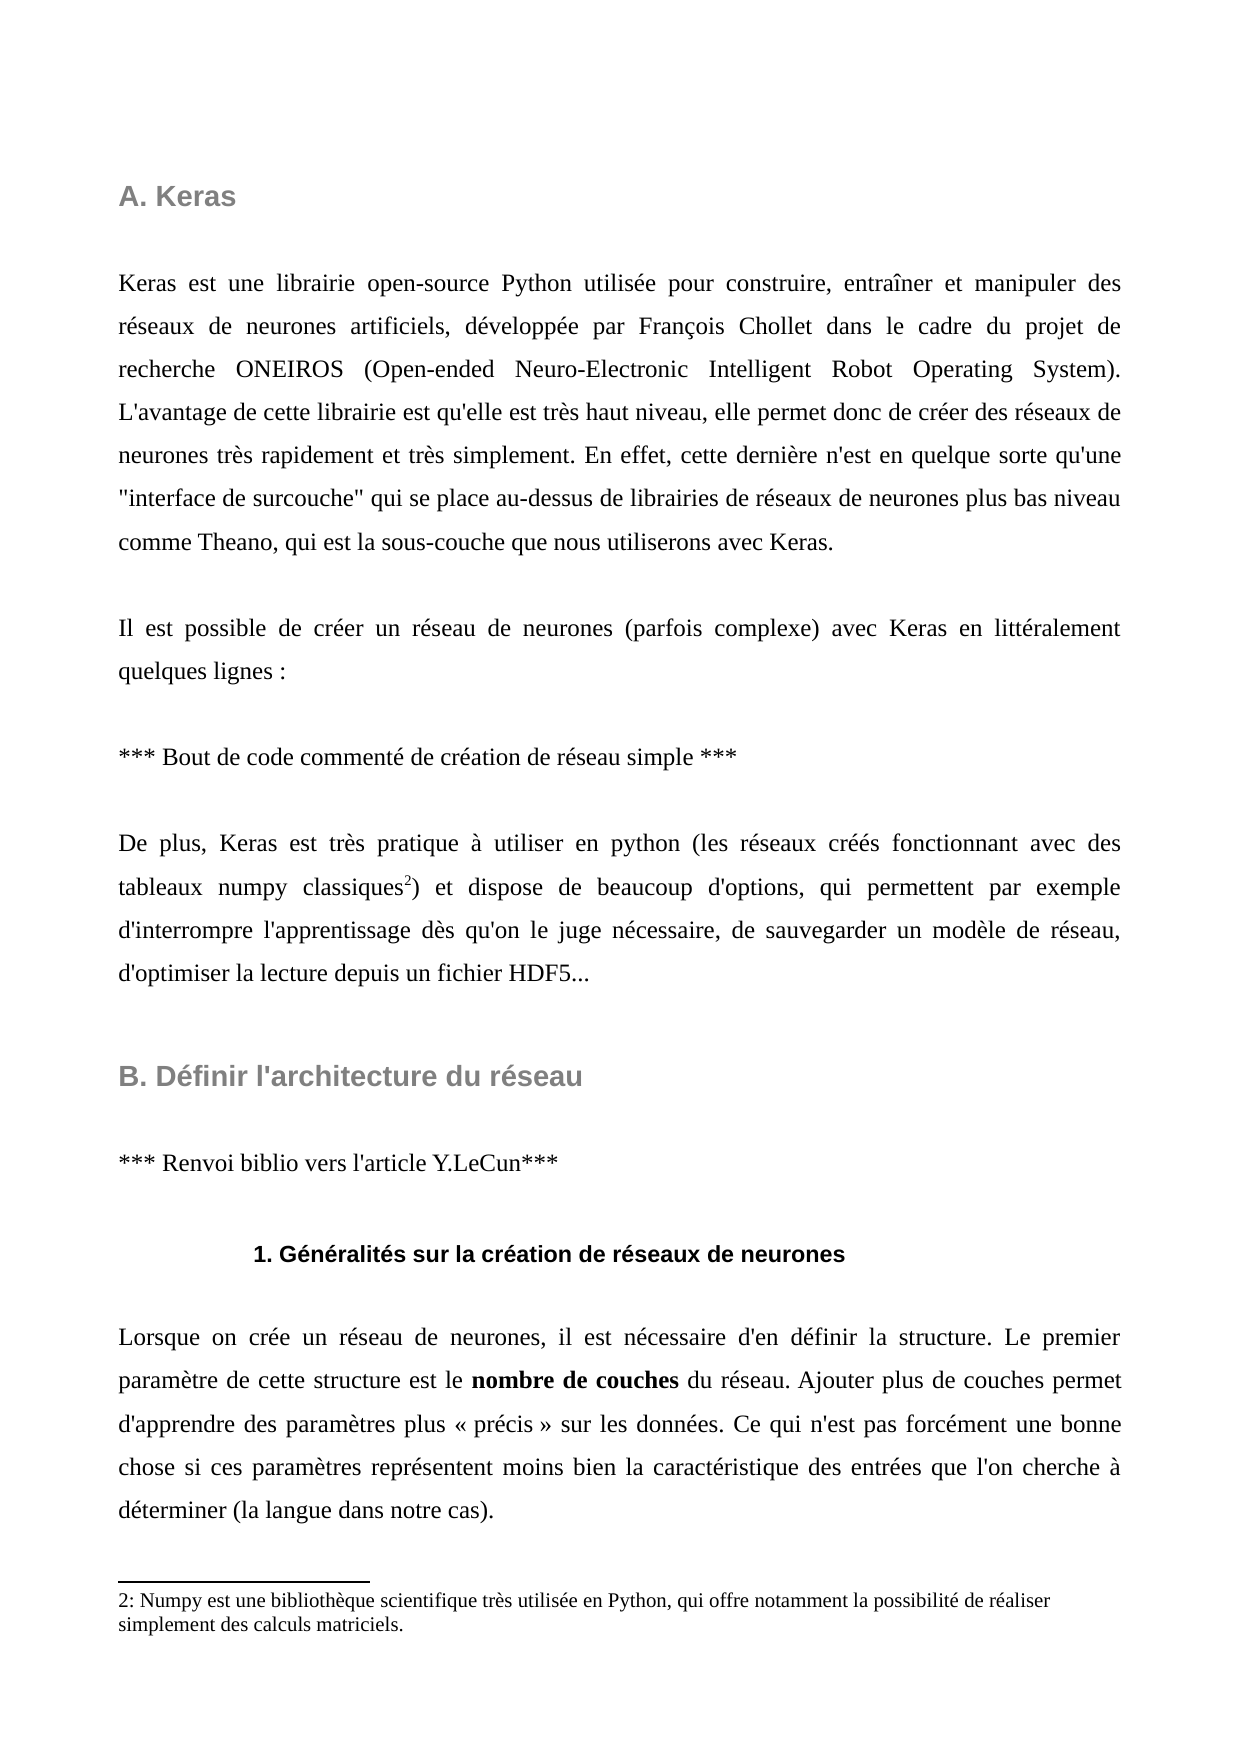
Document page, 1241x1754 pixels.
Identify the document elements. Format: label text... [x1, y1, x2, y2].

text *** Bout de code commenté de création de réseau simple *** [118, 742, 1122, 771]
text *** Renvoi biblio vers l'article Y.LeCun*** [118, 1148, 1122, 1177]
text Il est possible de créer un réseau de neurones (parfois complexe) avec Keras en littéralement quelques lignes : [118, 613, 1122, 685]
text Keras est une librairie open-source Python utilisée pour construire, entraîner et manipuler des réseaux de neurones artificiels, développée par François Chollet dans le cadre du projet de recherche ONEIROS (Open-ended Neuro-Electronic Intelligent Robot Operating System). L'avantage de cette librairie est qu'elle est très haut niveau, elle permet donc de créer des réseaux de neurones très rapidement et très simplement. En effet, cette dernière n'est en quelque sorte qu'une "interface de surcouche" qui se place au-dessus de librairies de réseaux de neurones plus bas niveau comme Theano, qui est la sous-couche que nous utiliserons avec Keras. [118, 268, 1122, 555]
subtitle B. Définir l'architecture du réseau [118, 1059, 1122, 1092]
subtitle 1. Généralités sur la création de réseaux de neurones [118, 1240, 1122, 1267]
text De plus, Keras est très pratique à utiliser en python (les réseaux créés fonctionnant avec des tableaux numpy classiques) et dispose de beaucoup d'options, qui permettent par exemple d'interrompre l'apprentissage dès qu'on le juge nécessaire, de sauvegarder un modèle de réseau, d'optimiser la lecture depuis un fichier HDF5... [118, 828, 1122, 987]
text Lorsque on crée un réseau de neurones, il est nécessaire d'en définir la structure. Le premier paramètre de cette structure est le nombre de couches du réseau. Ajouter plus de couches permet d'apprendre des paramètres plus « précis » sur les données. Ce qui n'est pas forcément une bonne chose si ces paramètres représentent moins bien la caractéristique des entrées que l'on cherche à déterminer (la langue dans notre cas). [118, 1322, 1122, 1524]
subtitle A. Keras [118, 179, 1122, 212]
text : Numpy est une bibliothèque scientifique très utilisée en Python, qui offre notamment la possibilité de réaliser simplement des calculs matriciels. [118, 1588, 1122, 1636]
